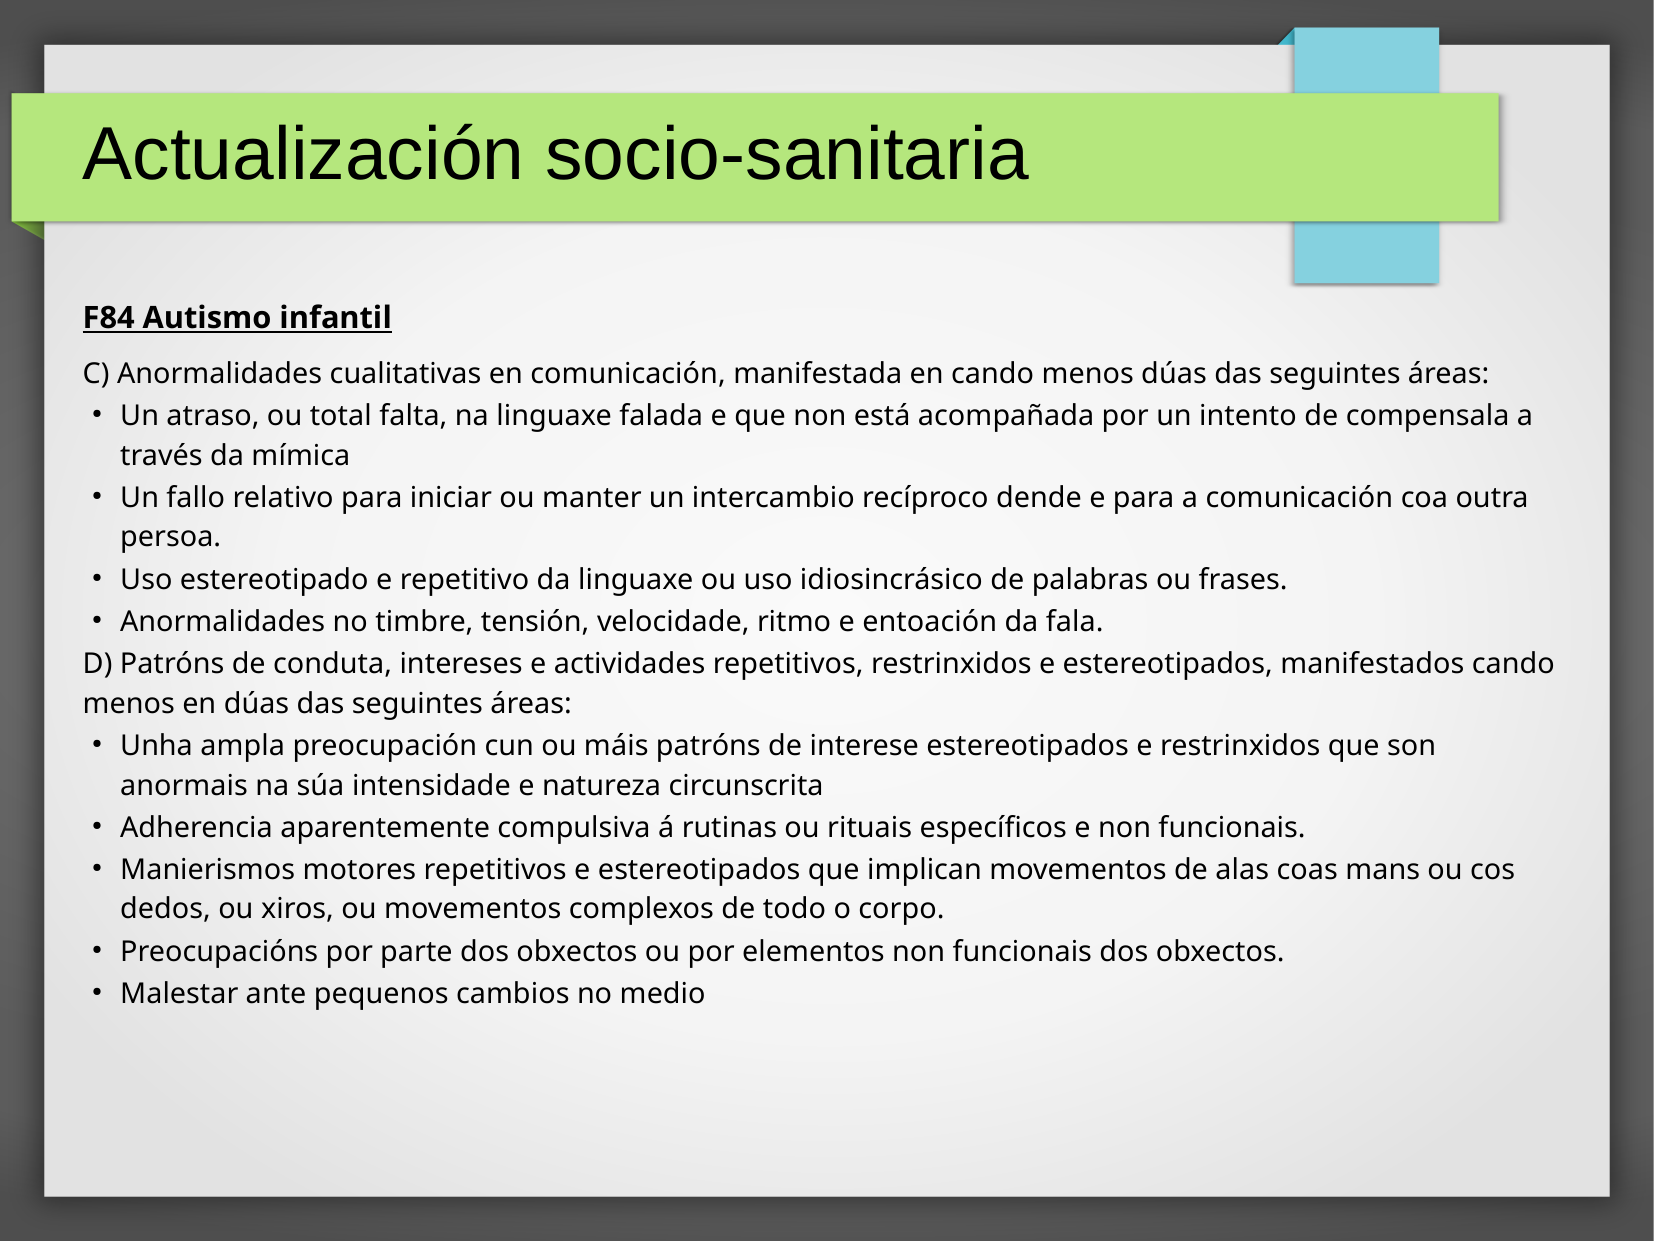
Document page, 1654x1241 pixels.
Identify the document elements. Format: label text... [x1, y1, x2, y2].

list F84 Autismo infantil C) Anormalidades cualitativas en comunicación, manifestada en cando menos dúas das seguintes áreas: Un atraso, ou total falta, na linguaxe falada e que non está acompañada por un intento de compensala a través da mímica Un fallo relativo para iniciar ou manter un intercambio recíproco dende e para a comunicación coa outra persoa. Uso estereotipado e repetitivo da linguaxe ou uso idiosincrásico de palabras ou frases. Anormalidades no timbre, tensión, velocidade, ritmo e entoación da fala. D) Patróns de conduta, intereses e actividades repetitivos, restrinxidos e estereotipados, manifestados cando menos en dúas das seguintes áreas: Unha ampla preocupación cun ou máis patróns de interese estereotipados e restrinxidos que son anormais na súa intensidade e natureza circunscrita Adherencia aparentemente compulsiva á rutinas ou rituais específicos e non funcionais. Manierismos motores repetitivos e estereotipados que implican movementos de alas coas mans ou cos dedos, ou xiros, ou movementos complexos de todo o corpo. Preocupacións por parte dos obxectos ou por elementos non funcionais dos obxectos. Malestar ante pequenos cambios no medio [82, 295, 1571, 1015]
picture [0, 0, 1654, 1241]
title Actualización socio-sanitaria [82, 94, 1264, 213]
